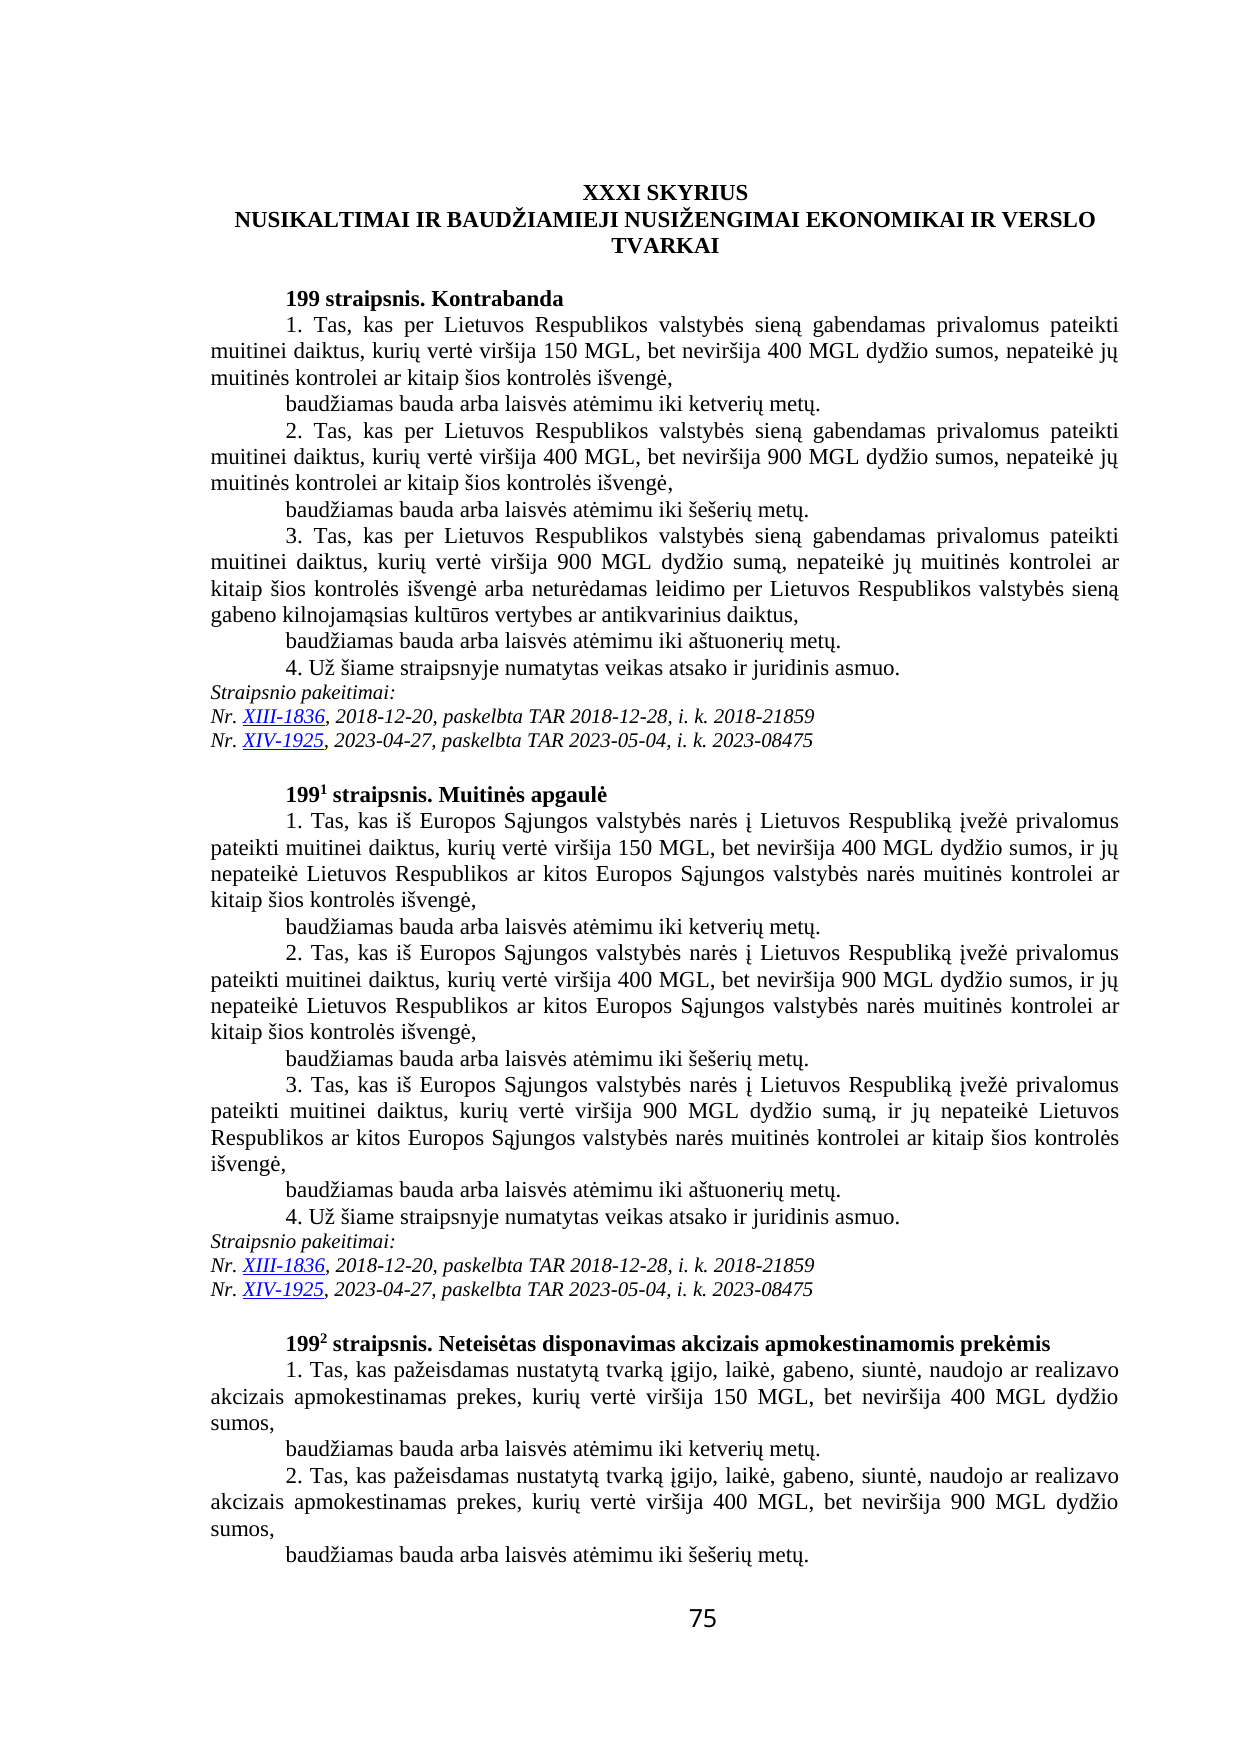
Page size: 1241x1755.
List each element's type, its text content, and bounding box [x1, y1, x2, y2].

text Nr. XIII-1836, 2018-12-20, paskelbta TAR 2018-12-28, i. k. 2018-21859 [210, 704, 1120, 728]
text 1991 straipsnis. Muitinės apgaulė [210, 781, 1120, 807]
text 199 straipsnis. Kontrabanda [210, 285, 1120, 311]
text baudžiamas bauda arba laisvės atėmimu iki ketverių metų. [210, 913, 1120, 939]
text 1. Tas, kas per Lietuvos Respublikos valstybės sieną gabendamas privalomus pateikti muitinei daiktus, kurių vertė viršija 150 MGL, bet neviršija 400 MGL dydžio sumos, nepateikė jų muitinės kontrolei ar kitaip šios kontrolės išvengė, [210, 311, 1120, 390]
text 1. Tas, kas iš Europos Sąjungos valstybės narės į Lietuvos Respubliką įvežė privalomus pateikti muitinei daiktus, kurių vertė viršija 150 MGL, bet neviršija 400 MGL dydžio sumos, ir jų nepateikė Lietuvos Respublikos ar kitos Europos Sąjungos valstybės narės muitinės kontrolei ar kitaip šios kontrolės išvengė, [210, 807, 1120, 913]
text 4. Už šiame straipsnyje numatytas veikas atsako ir juridinis asmuo. [210, 1203, 1120, 1229]
text baudžiamas bauda arba laisvės atėmimu iki aštuonerių metų. [210, 627, 1120, 654]
text 3. Tas, kas per Lietuvos Respublikos valstybės sieną gabendamas privalomus pateikti muitinei daiktus, kurių vertė viršija 900 MGL dydžio sumą, nepateikė jų muitinės kontrolei ar kitaip šios kontrolės išvengė arba neturėdamas leidimo per Lietuvos Respublikos valstybės sieną gabeno kilnojamąsias kultūros vertybes ar antikvarinius daiktus, [210, 522, 1120, 627]
text 2. Tas, kas pažeisdamas nustatytą tvarką įgijo, laikė, gabeno, siuntė, naudojo ar realizavo akcizais apmokestinamas prekes, kurių vertė viršija 400 MGL, bet neviršija 900 MGL dydžio sumos, [210, 1462, 1120, 1541]
text baudžiamas bauda arba laisvės atėmimu iki šešerių metų. [210, 1045, 1120, 1071]
text Nr. XIV-1925, 2023-04-27, paskelbta TAR 2023-05-04, i. k. 2023-08475 [210, 728, 1120, 752]
text 4. Už šiame straipsnyje numatytas veikas atsako ir juridinis asmuo. [210, 654, 1120, 680]
text 3. Tas, kas iš Europos Sąjungos valstybės narės į Lietuvos Respubliką įvežė privalomus pateikti muitinei daiktus, kurių vertė viršija 900 MGL dydžio sumą, ir jų nepateikė Lietuvos Respublikos ar kitos Europos Sąjungos valstybės narės muitinės kontrolei ar kitaip šios kontrolės išvengė, [210, 1071, 1120, 1176]
text 2. Tas, kas iš Europos Sąjungos valstybės narės į Lietuvos Respubliką įvežė privalomus pateikti muitinei daiktus, kurių vertė viršija 400 MGL, bet neviršija 900 MGL dydžio sumos, ir jų nepateikė Lietuvos Respublikos ar kitos Europos Sąjungos valstybės narės muitinės kontrolei ar kitaip šios kontrolės išvengė, [210, 939, 1120, 1045]
text 1. Tas, kas pažeisdamas nustatytą tvarką įgijo, laikė, gabeno, siuntė, naudojo ar realizavo akcizais apmokestinamas prekes, kurių vertė viršija 150 MGL, bet neviršija 400 MGL dydžio sumos, [210, 1356, 1120, 1436]
text baudžiamas bauda arba laisvės atėmimu iki ketverių metų. [210, 390, 1120, 417]
text 1992 straipsnis. Neteisėtas disponavimas akcizais apmokestinamomis prekėmis [210, 1330, 1120, 1356]
text baudžiamas bauda arba laisvės atėmimu iki aštuonerių metų. [210, 1176, 1120, 1203]
text baudžiamas bauda arba laisvės atėmimu iki šešerių metų. [210, 496, 1120, 522]
text Nr. XIV-1925, 2023-04-27, paskelbta TAR 2023-05-04, i. k. 2023-08475 [210, 1277, 1120, 1301]
text baudžiamas bauda arba laisvės atėmimu iki šešerių metų. [210, 1541, 1120, 1567]
text baudžiamas bauda arba laisvės atėmimu iki ketverių metų. [210, 1436, 1120, 1462]
text NUSIKALTIMAI IR BAUDŽIAMIEJI NUSIŽENGIMAI EKONOMIKAI IR VERSLO TVARKAI [210, 206, 1120, 258]
text Nr. XIII-1836, 2018-12-20, paskelbta TAR 2018-12-28, i. k. 2018-21859 [210, 1253, 1120, 1277]
text Straipsnio pakeitimai: [210, 680, 1120, 704]
text 2. Tas, kas per Lietuvos Respublikos valstybės sieną gabendamas privalomus pateikti muitinei daiktus, kurių vertė viršija 400 MGL, bet neviršija 900 MGL dydžio sumos, nepateikė jų muitinės kontrolei ar kitaip šios kontrolės išvengė, [210, 417, 1120, 496]
text XXXI SKYRIUS [210, 179, 1120, 206]
text Straipsnio pakeitimai: [210, 1229, 1120, 1253]
